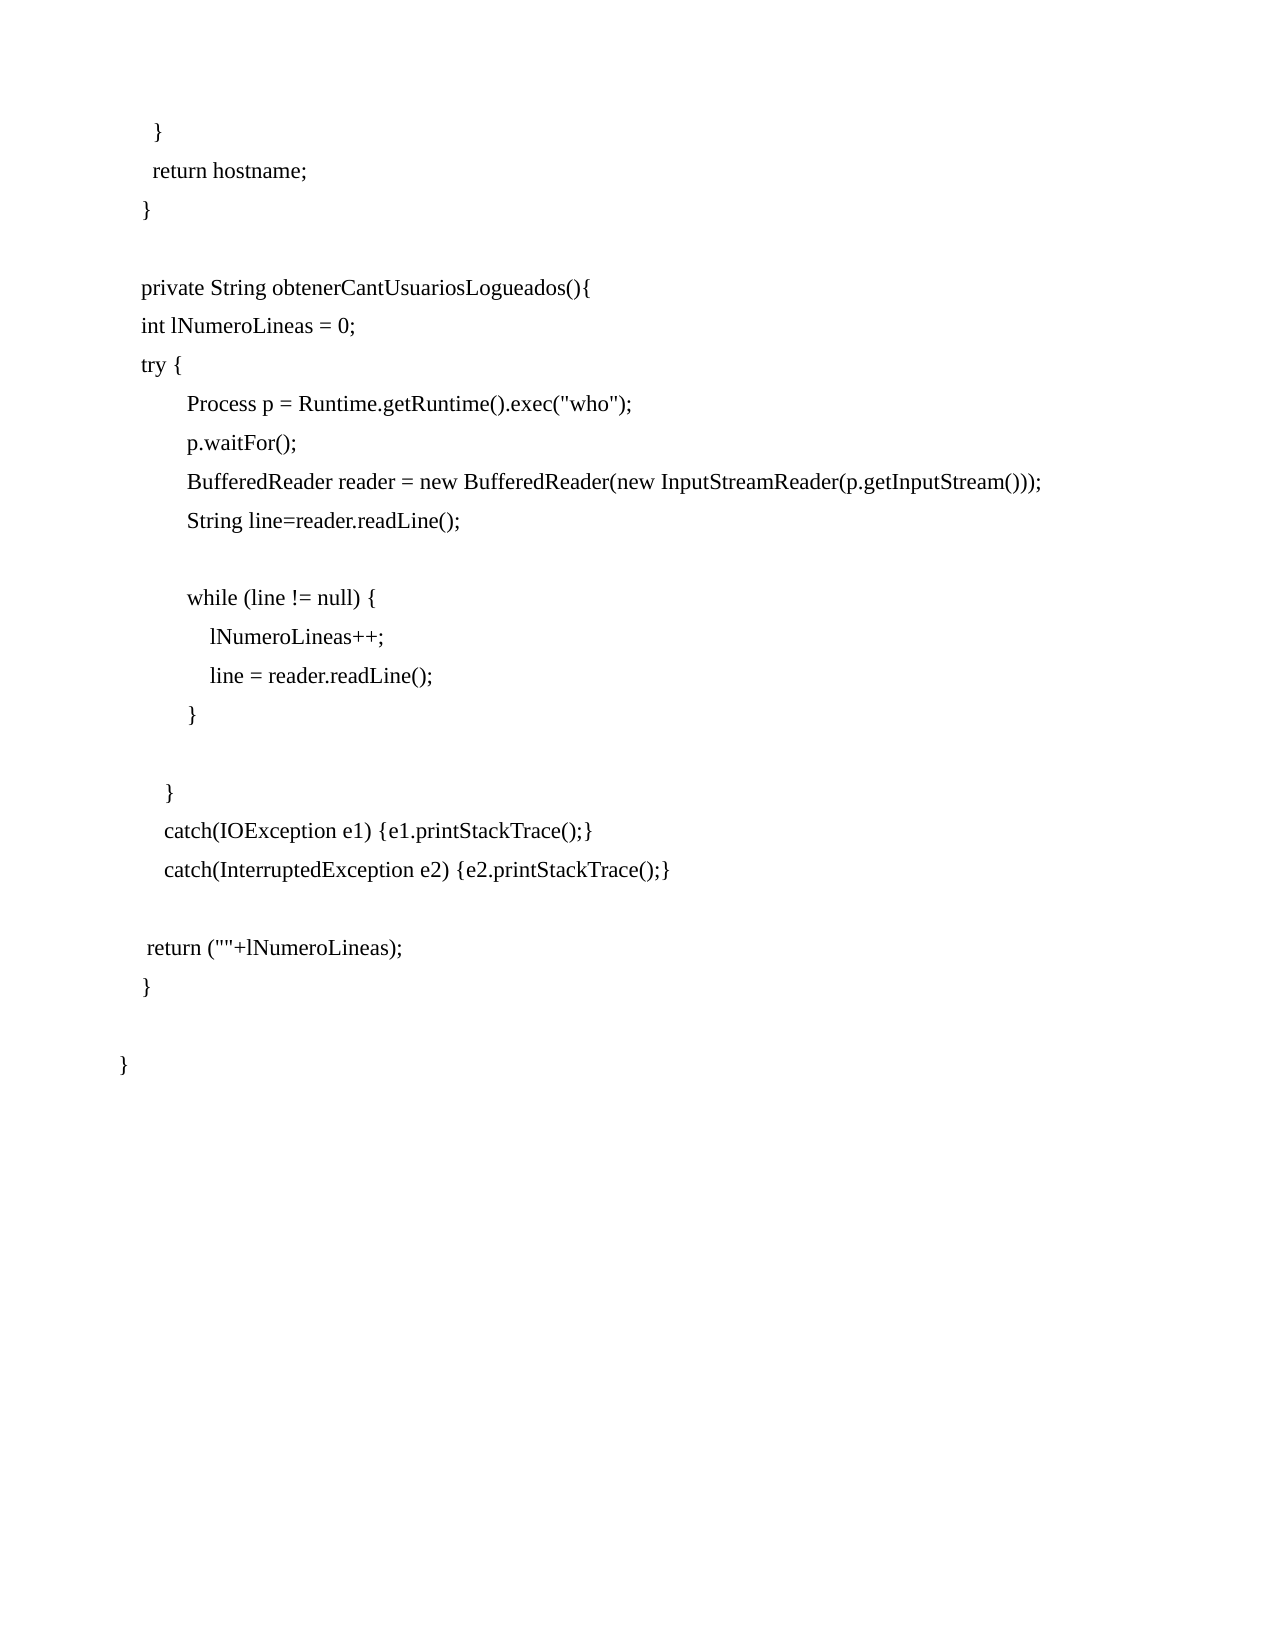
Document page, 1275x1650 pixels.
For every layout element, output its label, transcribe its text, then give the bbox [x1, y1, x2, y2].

text try { [118, 351, 1157, 378]
text String line=reader.readLine(); [118, 507, 1157, 533]
text lNumeroLineas++; [118, 623, 1157, 649]
text return (""+lNumeroLineas); [118, 934, 1157, 960]
text } [118, 779, 1157, 805]
text } [118, 1051, 1157, 1077]
text } [118, 973, 1157, 999]
text } [118, 118, 1157, 144]
text return hostname; [118, 157, 1157, 183]
text int lNumeroLineas = 0; [118, 312, 1157, 339]
text p.waitFor(); [118, 429, 1157, 455]
text catch(IOException e1) {e1.printStackTrace();} [118, 817, 1157, 844]
text BufferedReader reader = new BufferedReader(new InputStreamReader(p.getInputStream())); [118, 468, 1157, 494]
text } [118, 701, 1157, 727]
text private String obtenerCantUsuariosLogueados(){ [118, 273, 1157, 300]
text line = reader.readLine(); [118, 662, 1157, 688]
text catch(InterruptedException e2) {e2.printStackTrace();} [118, 856, 1157, 883]
text } [118, 196, 1157, 222]
text Process p = Runtime.getRuntime().exec("who"); [118, 390, 1157, 416]
text while (line != null) { [118, 584, 1157, 611]
